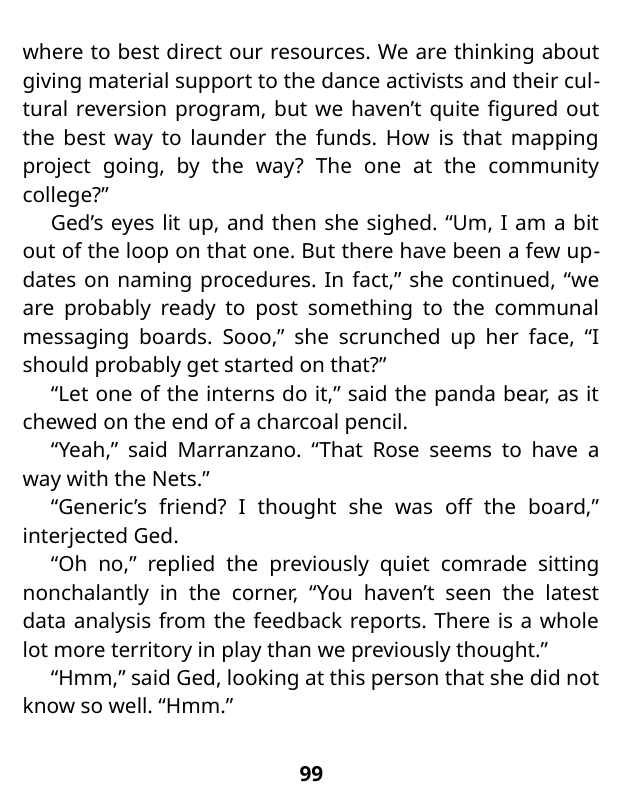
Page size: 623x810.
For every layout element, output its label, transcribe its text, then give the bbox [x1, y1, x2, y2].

text “Hmm,” said Ged, looking at this person that she did not know so well. “Hmm.” [22, 663, 600, 720]
text “Yeah,” said Marranzano. “That Rose seems to have a way with the Nets.” [22, 436, 600, 492]
text Ged’s eyes lit up, and then she sighed. “Um, I am a bit out of the loop on that one. But there have been a few up­dates on naming procedures. In fact,” she continued, “we are probably ready to post something to the communal mes­saging boards. Sooo,” she scrunched up her face, “I should probably get started on that?” [22, 208, 600, 379]
text “Let one of the interns do it,” said the panda bear, as it chewed on the end of a charcoal pencil. [22, 379, 600, 436]
text “Generic’s friend? I thought she was off the board,” inter­jected Ged. [22, 492, 600, 549]
text where to best direct our resources. We are thinking about giving material support to the dance activists and their cul­tural reversion program, but we haven’t quite figured out the best way to launder the funds. How is that mapping project going, by the way? The one at the community college?” [22, 37, 600, 208]
text “Oh no,” replied the previously quiet comrade sitting nonchalantly in the corner, “You haven’t seen the latest data analysis from the feedback reports. There is a whole lot more territory in play than we previously thought.” [22, 549, 600, 663]
